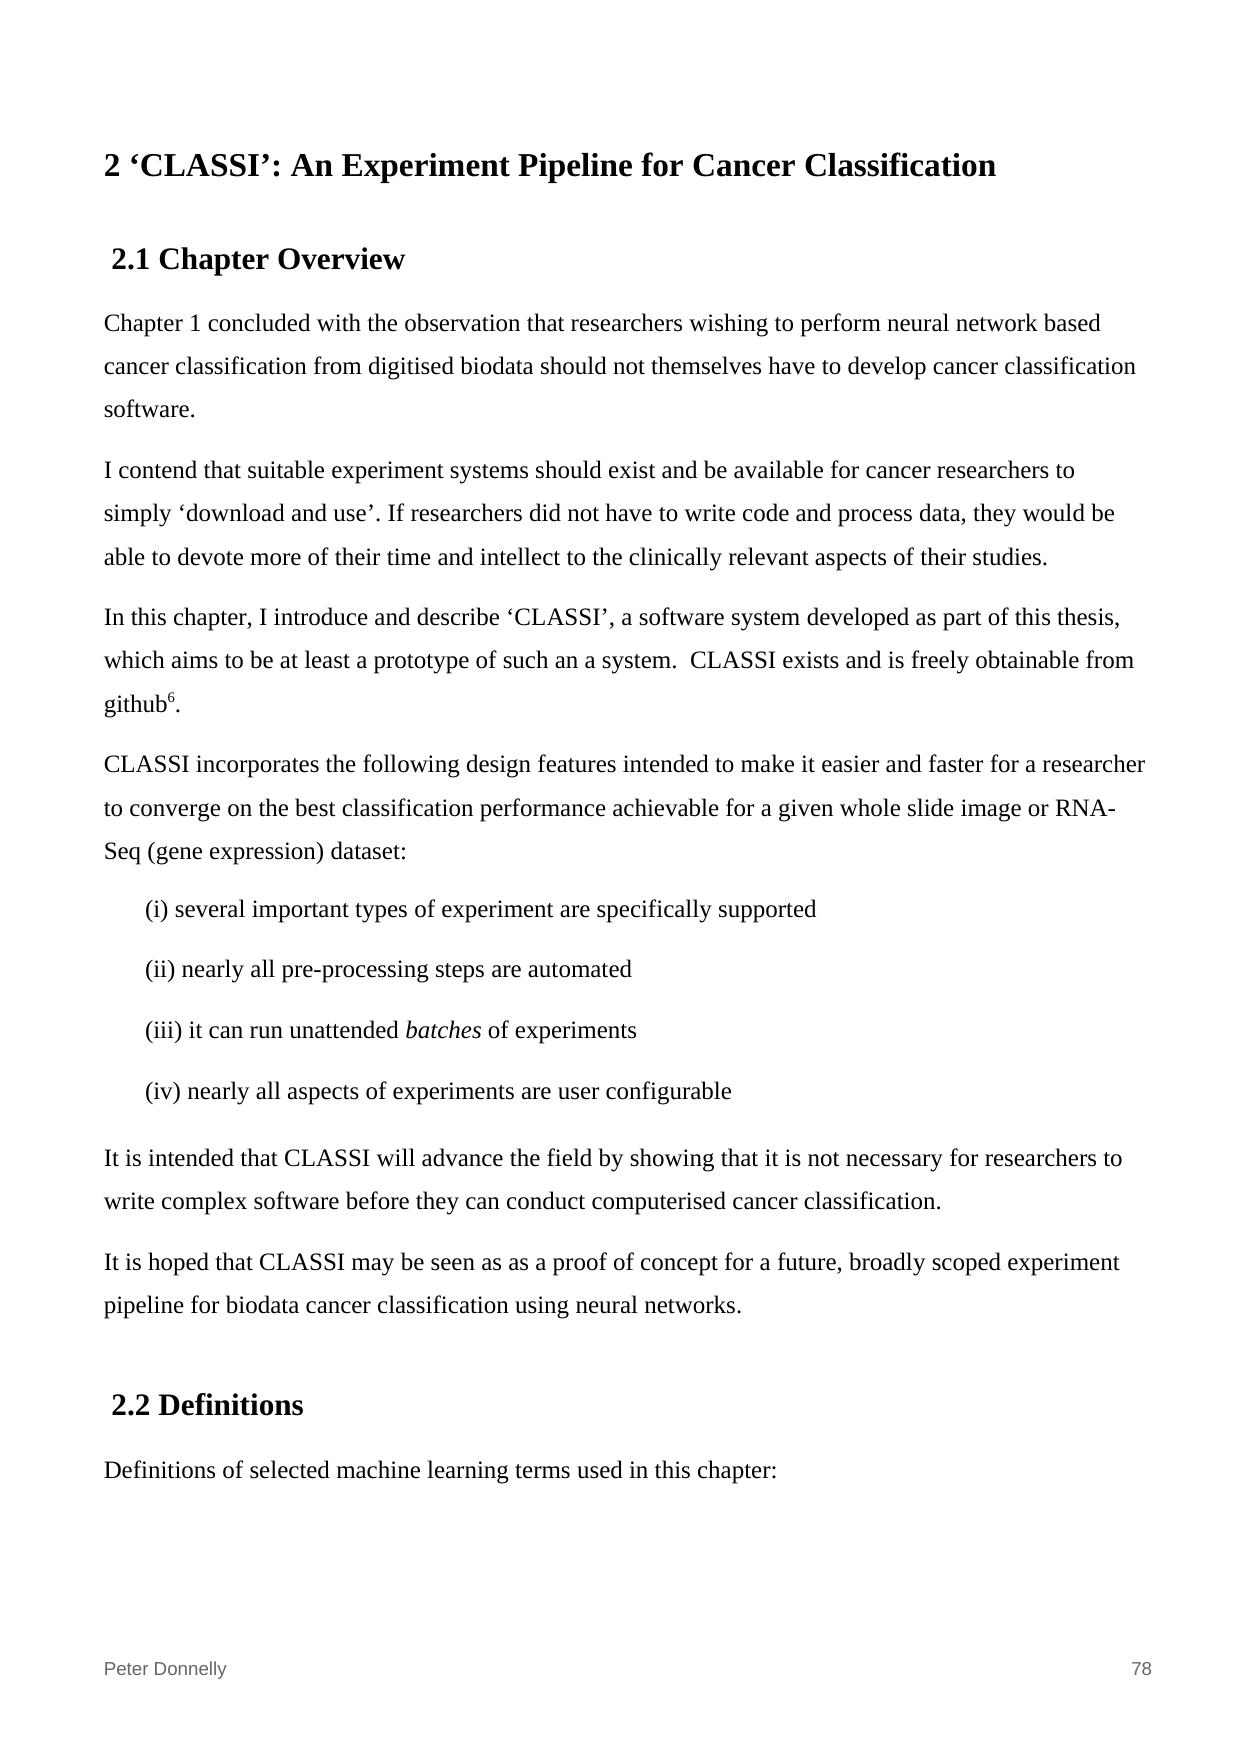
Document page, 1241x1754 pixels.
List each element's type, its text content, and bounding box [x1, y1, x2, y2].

text (iv) nearly all aspects of experiments are user configurable [145, 1076, 1146, 1105]
subtitle Chapter Overview [103, 240, 1146, 276]
text It is hoped that CLASSI may be seen as as a proof of concept for a future, broadly scoped experiment pipeline for biodata cancer classification using neural networks. [103, 1247, 1146, 1319]
subtitle Definitions [103, 1386, 1146, 1422]
subtitle ‘CLASSI’: An Experiment Pipeline for Cancer Classification [103, 145, 1146, 183]
text (i) several important types of experiment are specifically supported [145, 894, 1146, 922]
text I contend that suitable experiment systems should exist and be available for cancer researchers to simply ‘download and use’. If researchers did not have to write code and process data, they would be able to devote more of their time and intellect to the clinically relevant aspects of their studies. [103, 455, 1146, 570]
text Chapter 1 concluded with the observation that researchers wishing to perform neural network based cancer classification from digitised biodata should not themselves have to develop cancer classification software. [103, 308, 1146, 423]
text CLASSI incorporates the following design features intended to make it easier and faster for a researcher to converge on the best classification performance achievable for a given whole slide image or RNA-Seq (gene expression) dataset: [103, 749, 1146, 864]
text It is intended that CLASSI will advance the field by showing that it is not necessary for researchers to write complex software before they can conduct computerised cancer classification. [103, 1143, 1146, 1215]
text Definitions of selected machine learning terms used in this chapter: [103, 1455, 1146, 1483]
text (iii) it can run unattended batches of experiments [145, 1015, 1146, 1044]
text (ii) nearly all pre-processing steps are automated [145, 954, 1146, 983]
text In this chapter, I introduce and describe ‘CLASSI’, a software system developed as part of this thesis, which aims to be at least a prototype of such an a system. CLASSI exists and is freely obtainable from github. [103, 602, 1146, 717]
